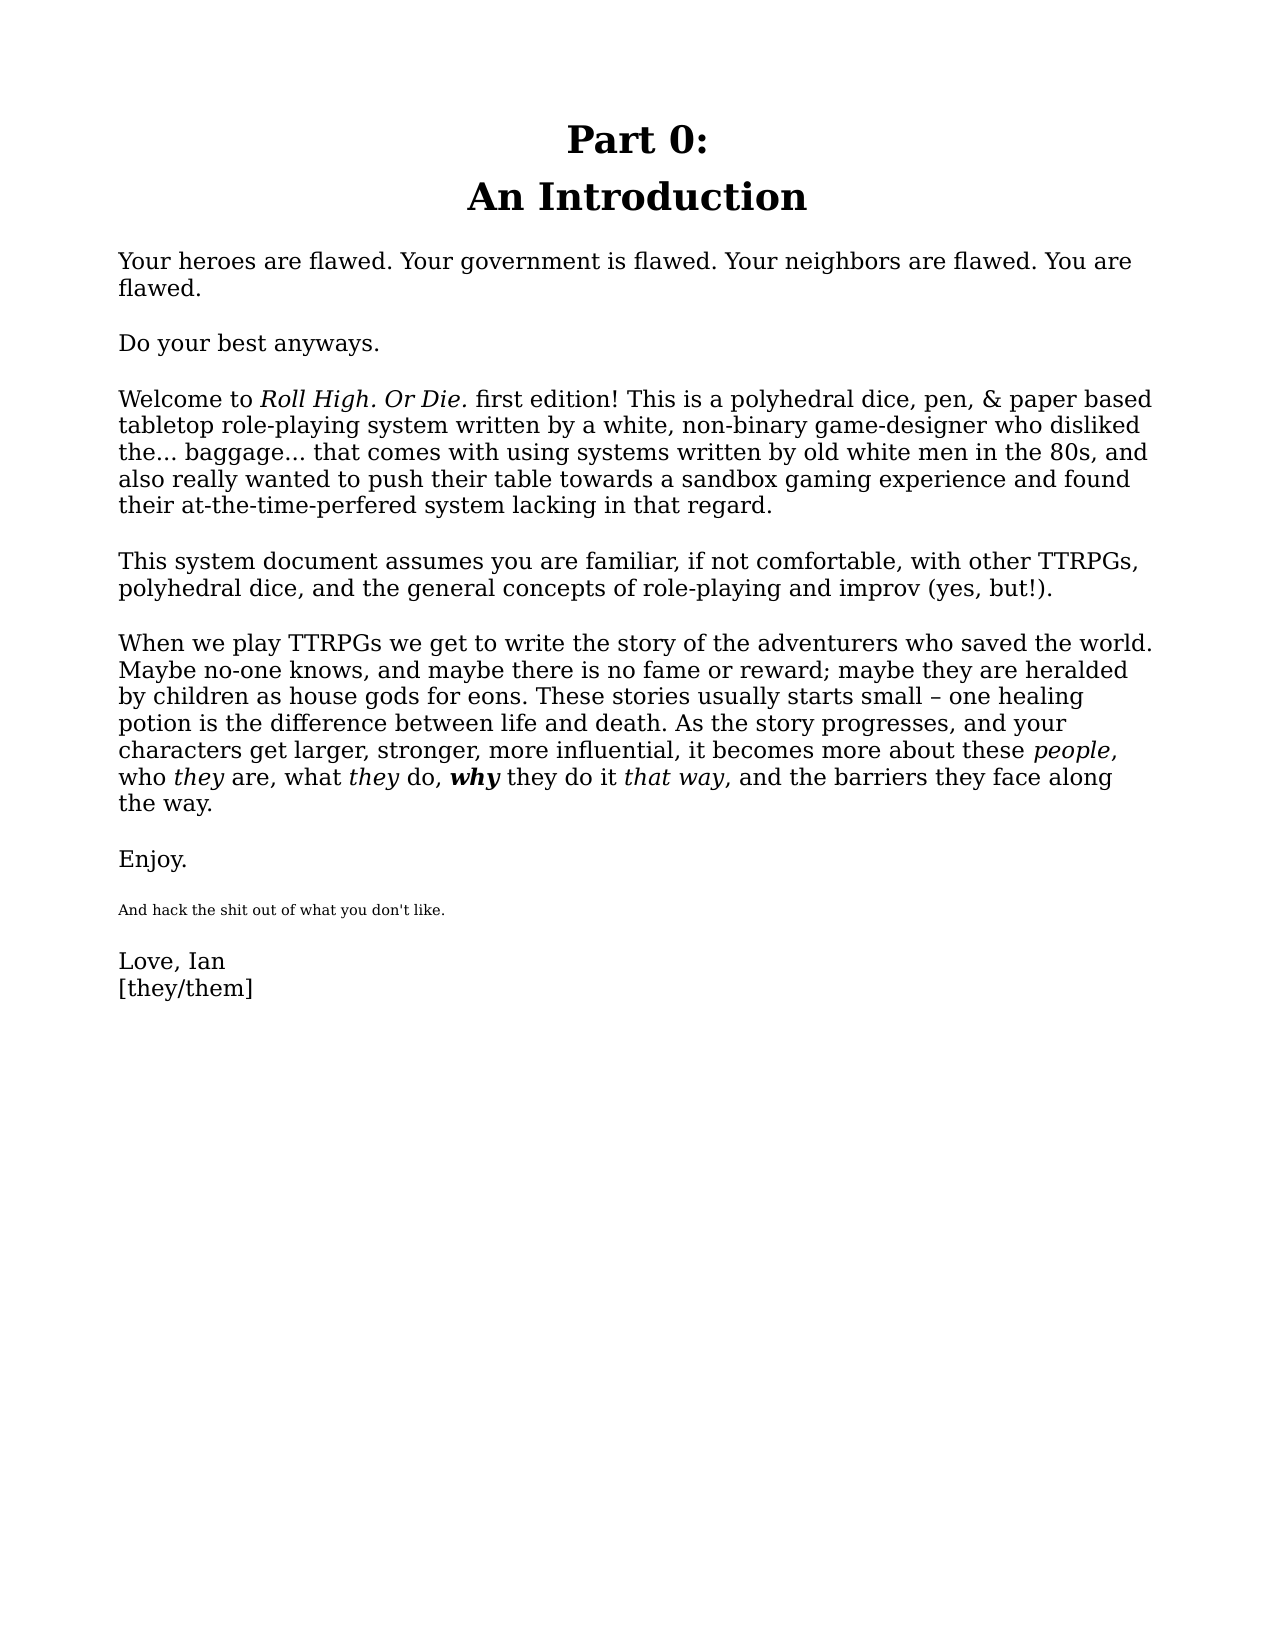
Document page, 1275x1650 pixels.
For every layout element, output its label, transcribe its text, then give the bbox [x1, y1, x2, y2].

text Do your best anyways. [118, 331, 1157, 357]
text This system document assumes you are familiar, if not comfortable, with other TTRPGs, polyhedral dice, and the general concepts of role-playing and improv (yes, but!). [118, 548, 1157, 601]
text [they/them] [118, 975, 1157, 1002]
text When we play TTRPGs we get to write the story of the adventurers who saved the world. Maybe no-one knows, and maybe there is no fame or reward; maybe they are heralded by children as house gods for eons. These stories usually starts small – one healing potion is the difference between life and death. As the story progresses, and your characters get larger, stronger, more influential, it becomes more about these people, who they are, what they do, why they do it that way, and the barriers they face along the way. [118, 630, 1157, 817]
text Welcome to Roll High. Or Die. first edition! This is a polyhedral dice, pen, & paper based tabletop role-playing system written by a white, non-binary game-designer who disliked the... baggage... that comes with using systems written by old white men in the 80s, and also really wanted to push their table towards a sandbox gaming experience and found their at-the-time-perfered system lacking in that regard. [118, 386, 1157, 519]
text Your heroes are flawed. Your government is flawed. Your neighbors are flawed. You are flawed. [118, 248, 1157, 302]
text An Introduction [118, 175, 1157, 220]
text Enjoy. [118, 846, 1157, 873]
text Part 0: [118, 118, 1157, 163]
text And hack the shit out of what you don't like. [118, 902, 1157, 919]
text Love, Ian [118, 948, 1157, 975]
